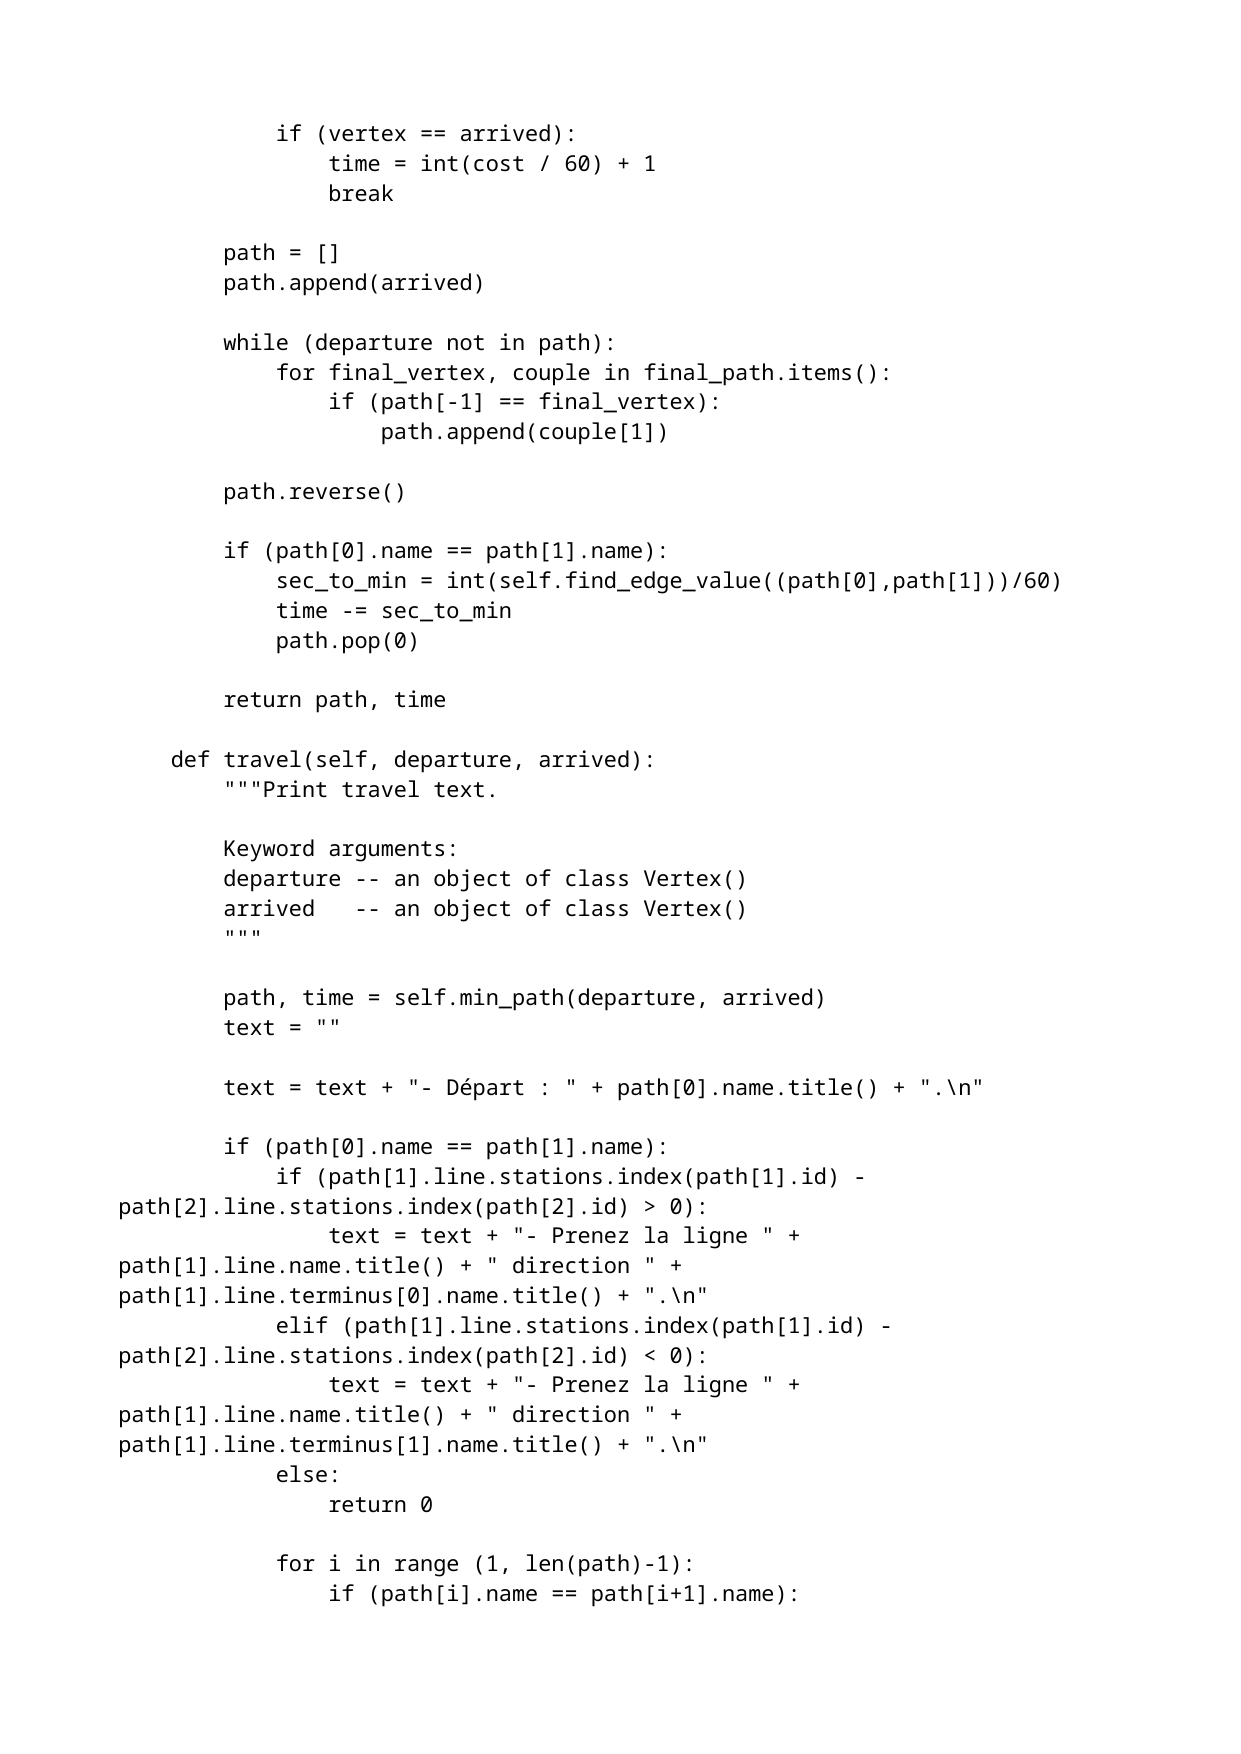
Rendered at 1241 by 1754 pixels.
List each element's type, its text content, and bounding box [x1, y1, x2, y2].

text if (path[i].name == path[i+1].name): [118, 1578, 1122, 1608]
text text = text + "- Prenez la ligne " + path[1].line.name.title() + " direction " + path[1].line.terminus[0].name.title() + ".\n" [118, 1220, 1122, 1310]
text while (departure not in path): [118, 327, 1122, 356]
text for final_vertex, couple in final_path.items(): [118, 356, 1122, 386]
text return 0 [118, 1488, 1122, 1518]
text if (path[0].name == path[1].name): [118, 1131, 1122, 1161]
text if (path[-1] == final_vertex): [118, 386, 1122, 416]
text for i in range (1, len(path)-1): [118, 1548, 1122, 1578]
text path.reverse() [118, 476, 1122, 505]
text text = "" [118, 1012, 1122, 1042]
text path.pop(0) [118, 624, 1122, 654]
text if (path[1].line.stations.index(path[1].id) - path[2].line.stations.index(path[2].id) > 0): [118, 1161, 1122, 1220]
text path, time = self.min_path(departure, arrived) [118, 982, 1122, 1012]
text time -= sec_to_min [118, 595, 1122, 624]
text return path, time [118, 684, 1122, 714]
text """Print travel text. [118, 773, 1122, 803]
text elif (path[1].line.stations.index(path[1].id) - path[2].line.stations.index(path[2].id) < 0): [118, 1310, 1122, 1369]
text arrived -- an object of class Vertex() [118, 893, 1122, 922]
text Keyword arguments: [118, 833, 1122, 863]
text if (vertex == arrived): [118, 118, 1122, 148]
text path.append(arrived) [118, 267, 1122, 297]
text time = int(cost / 60) + 1 [118, 148, 1122, 178]
text text = text + "- Départ : " + path[0].name.title() + ".\n" [118, 1071, 1122, 1101]
text else: [118, 1459, 1122, 1488]
text sec_to_min = int(self.find_edge_value((path[0],path[1]))/60) [118, 565, 1122, 595]
text break [118, 178, 1122, 207]
text if (path[0].name == path[1].name): [118, 535, 1122, 565]
text """ [118, 922, 1122, 952]
text text = text + "- Prenez la ligne " + path[1].line.name.title() + " direction " + path[1].line.terminus[1].name.title() + ".\n" [118, 1369, 1122, 1459]
text departure -- an object of class Vertex() [118, 863, 1122, 893]
text path = [] [118, 237, 1122, 267]
text def travel(self, departure, arrived): [118, 744, 1122, 773]
text path.append(couple[1]) [118, 416, 1122, 446]
